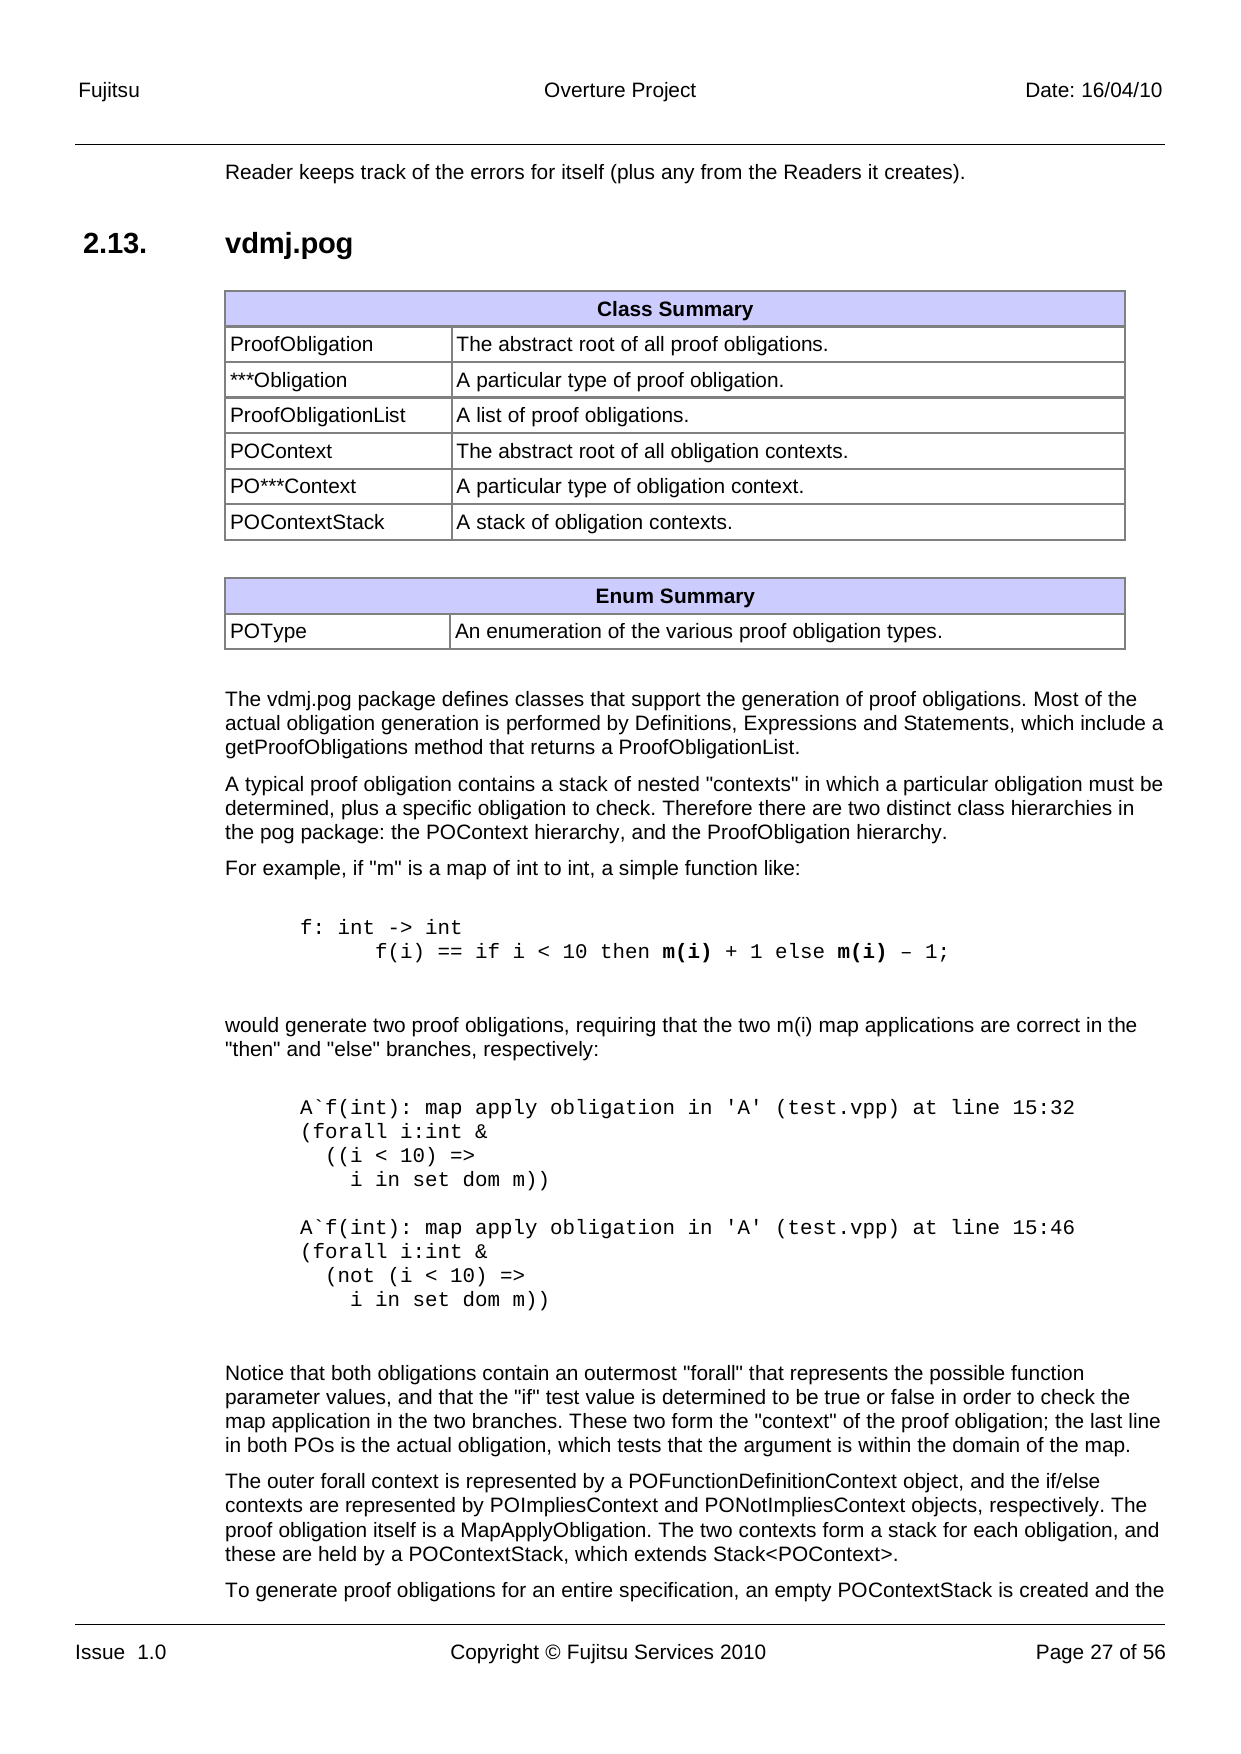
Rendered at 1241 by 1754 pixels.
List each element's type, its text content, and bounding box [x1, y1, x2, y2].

text A`f(int): map apply obligation in 'A' (test.vpp) at line 15:32 [225, 1097, 1165, 1121]
text (forall i:int & [225, 1241, 1165, 1265]
table_cell ProofObligationList [226, 399, 451, 432]
table_cell PO***Context [226, 470, 451, 503]
text The outer forall context is represented by a POFunctionDefinitionContext object, and the if/else contexts are represented by POImpliesContext and PONotImpliesContext objects, respectively. The proof obligation itself is a MapApplyObligation. The two contexts form a stack for each obligation, and these are held by a POContextStack, which extends Stack<POContext>. [225, 1469, 1165, 1566]
subtitle vdmj.pog [75, 226, 1165, 260]
text For example, if "m" is a map of int to int, a simple function like: [225, 856, 1165, 880]
text Reader keeps track of the errors for itself (plus any from the Readers it creates). [225, 160, 1165, 184]
text Notice that both obligations contain an outermost "forall" that represents the possible function parameter values, and that the "if" test value is determined to be true or false in order to check the map application in the two branches. These two form the "context" of the proof obligation; the last line in both POs is the actual obligation, which tests that the argument is within the domain of the map. [225, 1361, 1165, 1457]
text The vdmj.pog package defines classes that support the generation of proof obligations. Most of the actual obligation generation is performed by Definitions, Expressions and Statements, which include a getProofObligations method that returns a ProofObligationList. [225, 687, 1165, 759]
table_cell A particular type of proof obligation. [453, 363, 1124, 396]
text would generate two proof obligations, requiring that the two m(i) map applications are correct in the "then" and "else" branches, respectively: [225, 1012, 1165, 1061]
table_cell POContextStack [226, 505, 451, 538]
text f: int -> int [225, 917, 1165, 941]
table_cell POType [226, 615, 449, 648]
text ((i < 10) => [225, 1145, 1165, 1169]
table_cell The abstract root of all proof obligations. [453, 328, 1124, 361]
table_cell ***Obligation [226, 363, 451, 396]
text (forall i:int & [225, 1121, 1165, 1145]
table_cell The abstract root of all obligation contexts. [453, 434, 1124, 467]
table_header Enum Summary [226, 579, 1124, 613]
table_cell A stack of obligation contexts. [453, 505, 1124, 538]
table_cell A particular type of obligation context. [453, 470, 1124, 503]
text To generate proof obligations for an entire specification, an empty POContextStack is created and the [225, 1578, 1165, 1602]
table_cell POContext [226, 434, 451, 467]
text i in set dom m)) [225, 1169, 1165, 1193]
table_cell An enumeration of the various proof obligation types. [451, 615, 1124, 648]
text i in set dom m)) [225, 1289, 1165, 1313]
text (not (i < 10) => [225, 1265, 1165, 1289]
table_cell A list of proof obligations. [453, 399, 1124, 432]
text A typical proof obligation contains a stack of nested "contexts" in which a particular obligation must be determined, plus a specific obligation to check. Therefore there are two distinct class hierarchies in the pog package: the POContext hierarchy, and the ProofObligation hierarchy. [225, 771, 1165, 844]
table_cell ProofObligation [226, 328, 451, 361]
table_header Class Summary [226, 292, 1124, 325]
text f(i) == if i < 10 then m(i) + 1 else m(i) – 1; [225, 941, 1165, 964]
text A`f(int): map apply obligation in 'A' (test.vpp) at line 15:46 [225, 1217, 1165, 1241]
